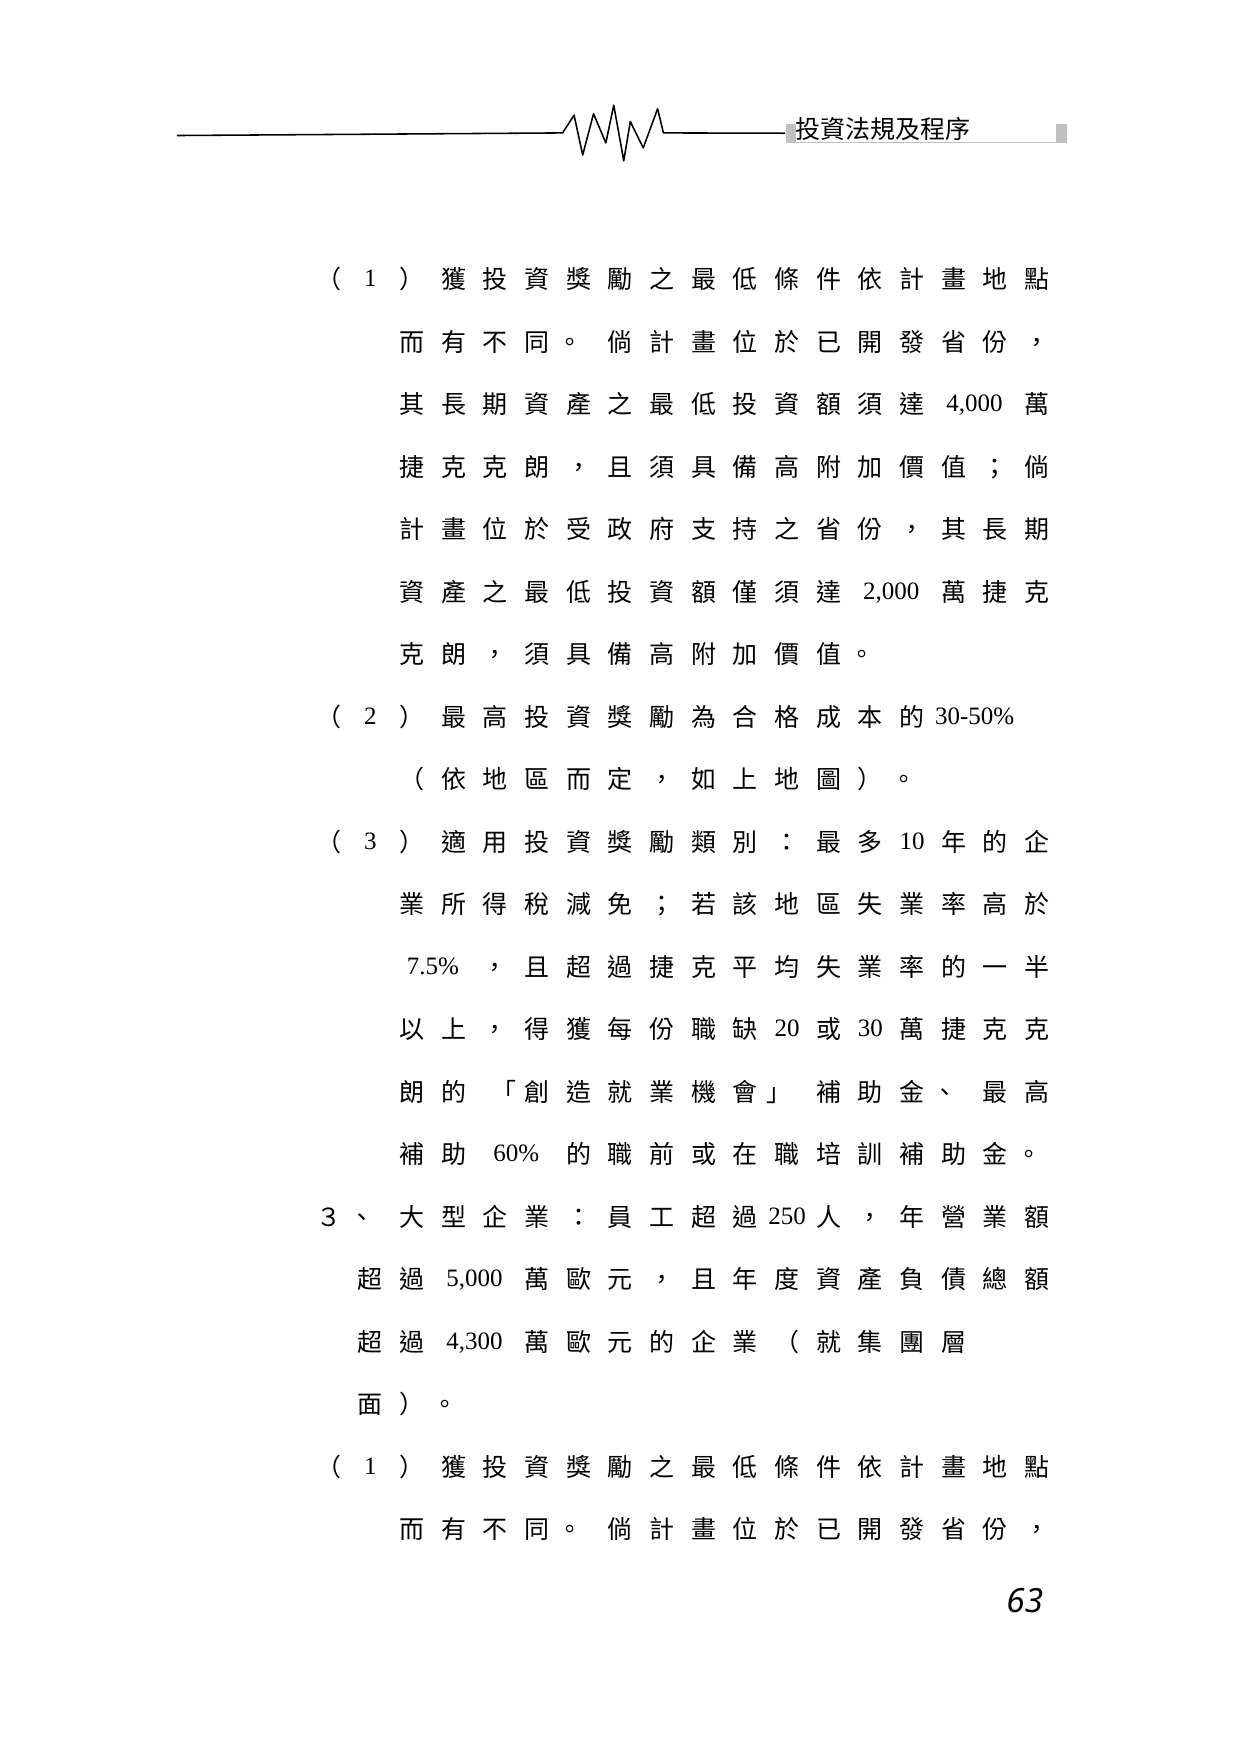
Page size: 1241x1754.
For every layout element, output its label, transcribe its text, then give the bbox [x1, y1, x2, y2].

text （3）適用投資獎勵類別：最多10年的企業所得稅減免；若該地區失業率高於7.5%，且超過捷克平均失業率的一半以上，得獲每份職缺20或30萬捷克克朗的「創造就業機會」補助金、最高補助60%的職前或在職培訓補助金。 [306, 799, 1058, 1174]
text （2）最高投資獎勵為合格成本的30-50%（依地區而定，如上地圖）。 [306, 674, 1058, 799]
text （1）獲投資獎勵之最低條件依計畫地點而有不同。倘計畫位於已開發省份，其長期資產之最低投資額須達4,000萬捷克克朗，且須具備高附加價值；倘計畫位於受政府支持之省份，其長期資產之最低投資額僅須達2,000萬捷克克朗，須具備高附加價值。 [306, 236, 1058, 674]
text （1）獲投資獎勵之最低條件依計畫地點而有不同。倘計畫位於已開發省份， [306, 1424, 1058, 1549]
text ３、大型企業：員工超過250人，年營業額超過5,000萬歐元，且年度資產負債總額超過4,300萬歐元的企業（就集團層面）。 [281, 1174, 1058, 1424]
